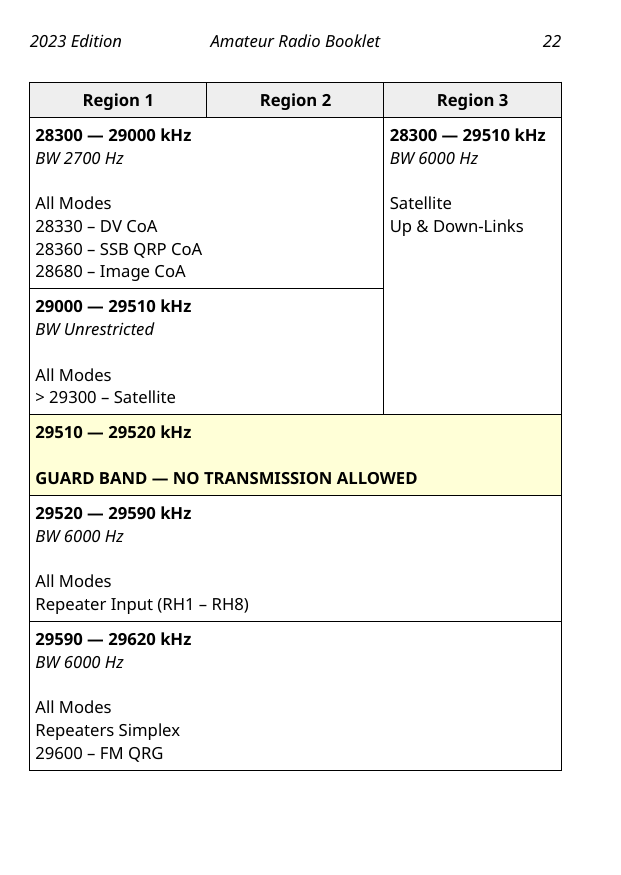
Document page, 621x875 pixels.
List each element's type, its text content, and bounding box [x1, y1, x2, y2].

table_cell 29520 — 29590 kHz BW 6000 Hz All Modes Repeater Input (RH1 – RH8) [30, 496, 561, 621]
table_header Region 3 [384, 83, 561, 117]
table_cell 28300 — 29510 kHz BW 6000 Hz Satellite Up & Down-Links [384, 118, 561, 414]
table_cell 28300 — 29000 kHz BW 2700 Hz All Modes 28330 – DV CoA 28360 – SSB QRP CoA 28680 – Image CoA [30, 118, 383, 288]
table_cell 29000 — 29510 kHz BW Unrestricted All Modes > 29300 – Satellite [30, 289, 383, 414]
table_header Region 1 [30, 83, 206, 117]
table_header Region 2 [207, 83, 383, 117]
table_cell 29510 — 29520 kHz GUARD BAND — NO TRANSMISSION ALLOWED [30, 415, 561, 495]
table_cell 29590 — 29620 kHz BW 6000 Hz All Modes Repeaters Simplex 29600 – FM QRG [30, 622, 561, 770]
